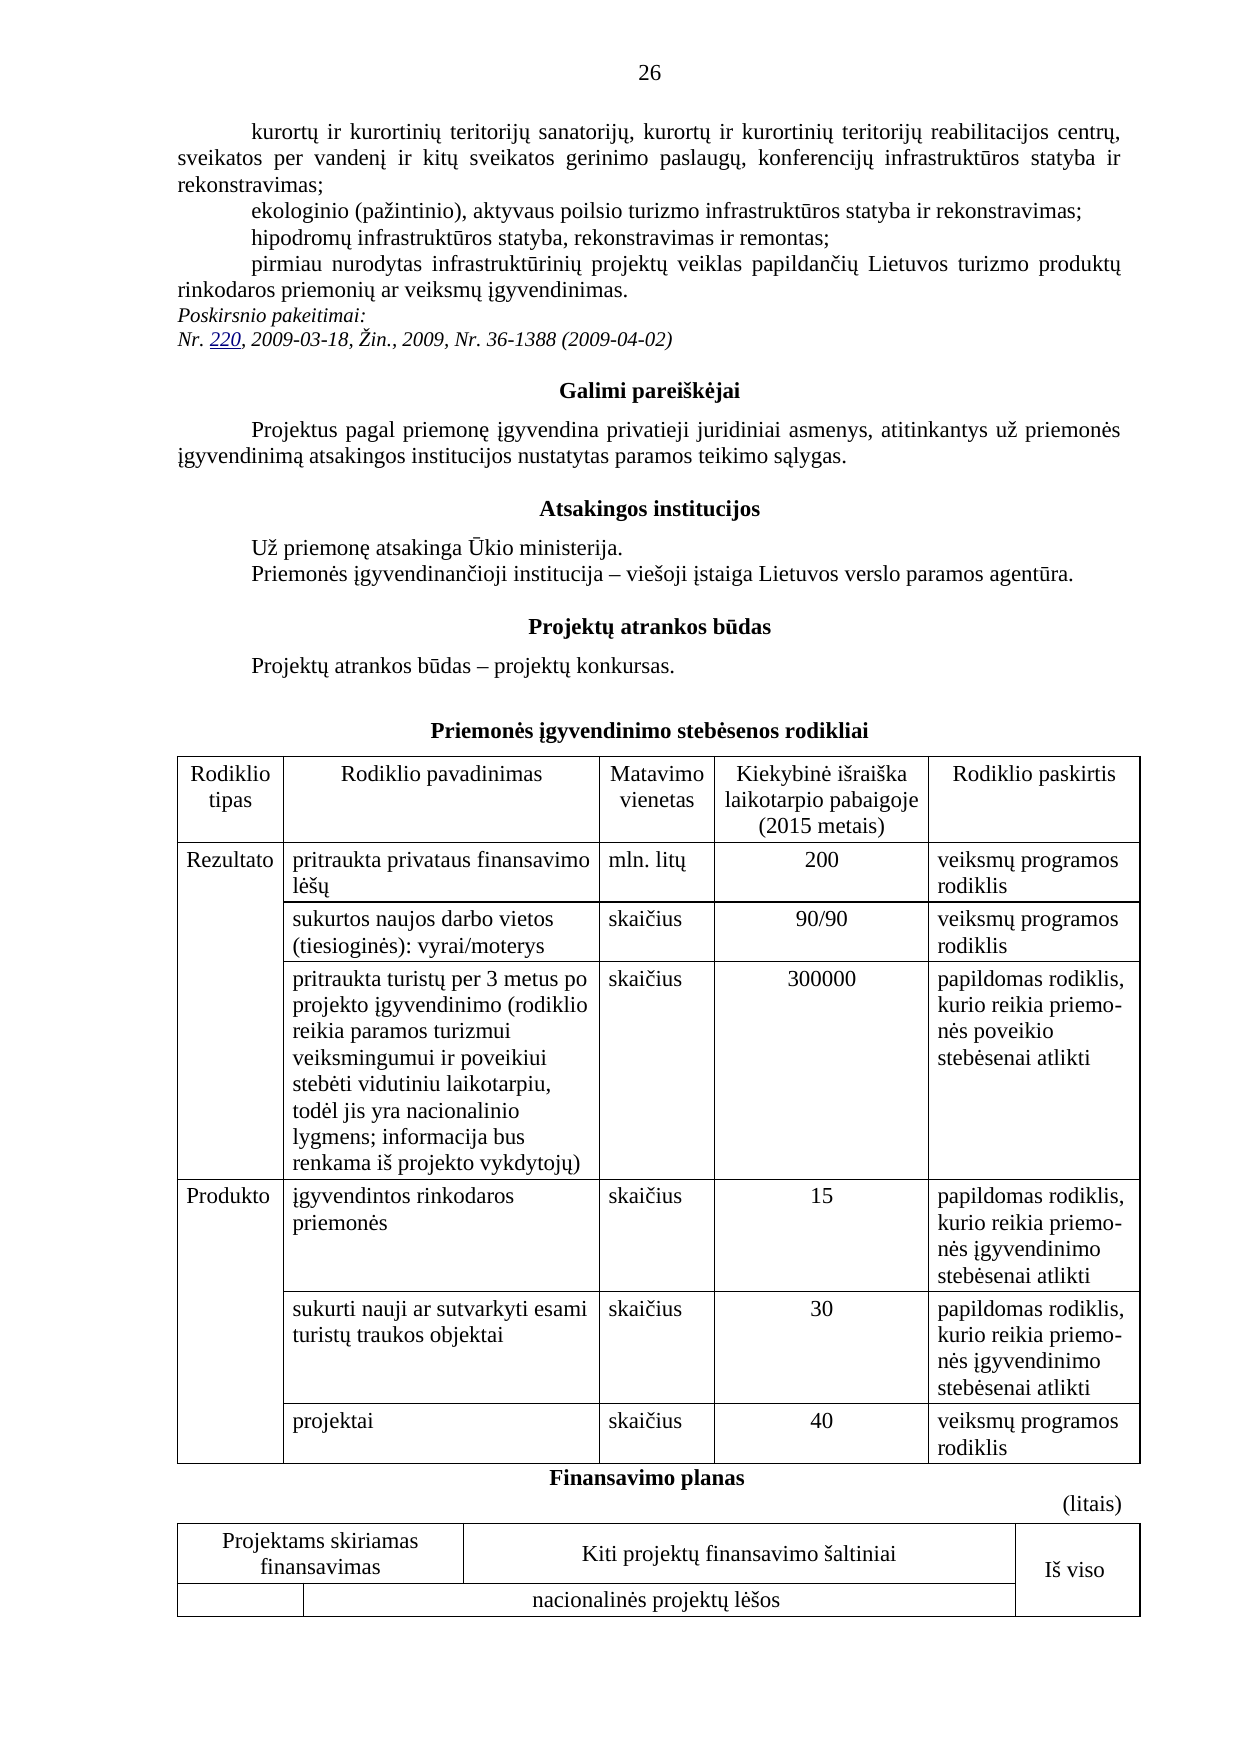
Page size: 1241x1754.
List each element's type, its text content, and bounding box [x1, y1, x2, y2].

table_cell sukurtos naujos darbo vietos (tiesioginės): vyrai/moterys [284, 903, 599, 961]
table_cell Rezultato [178, 843, 283, 1179]
text Projektų atrankos būdas – projektų konkursas. [177, 652, 1122, 678]
table_cell 300000 [715, 962, 928, 1179]
text Nr. 220, 2009-03-18, Žin., 2009, Nr. 36-1388 (2009-04-02) [177, 327, 1122, 351]
table_cell projektai [284, 1404, 599, 1463]
table_cell veiksmų programos rodiklis [929, 843, 1139, 901]
table_header Rodiklio paskirtis [929, 757, 1139, 842]
text Atsakingos institucijos [177, 495, 1122, 521]
table_cell Produkto [178, 1180, 283, 1463]
table_cell sukurti nauji ar sutvarkyti esami turistų traukos objektai [284, 1292, 599, 1403]
text Priemonės įgyvendinimo stebėsenos rodikliai [177, 717, 1122, 743]
table_cell 90/90 [715, 903, 928, 961]
text Poskirsnio pakeitimai: [177, 303, 1122, 327]
table_header Matavimo vienetas [600, 757, 714, 842]
table_cell 200 [715, 843, 928, 901]
table_cell veiksmų programos rodiklis [929, 903, 1139, 961]
text ekologinio (pažintinio), aktyvaus poilsio turizmo infrastruktūros statyba ir rekonstravimas; [177, 197, 1122, 223]
table_cell 30 [715, 1292, 928, 1403]
table_header Iš viso [1016, 1524, 1139, 1616]
table_header Kiekybinė išraiška laikotarpio pabaigoje (2015 metais) [715, 757, 928, 842]
table_cell papildomas rodiklis, kurio reikia priemo­nės įgyvendinimo stebėsenai atlikti [929, 1180, 1139, 1291]
text pirmiau nurodytas infrastruktūrinių projektų veiklas papildančių Lietuvos turizmo produktų rinkodaros priemonių ar veiksmų įgyvendinimas. [177, 250, 1122, 303]
text kurortų ir kurortinių teritorijų sanatorijų, kurortų ir kurortinių teritorijų reabilitacijos centrų, sveikatos per vandenį ir kitų sveikatos gerinimo paslaugų, konferencijų infrastruktūros statyba ir rekonstravimas; [177, 118, 1122, 197]
table_cell mln. litų [600, 843, 714, 901]
table_cell papildomas rodiklis, kurio reikia priemo­nės poveikio stebėsenai atlikti [929, 962, 1139, 1179]
text Finansavimo planas [177, 1464, 1122, 1490]
table_cell skaičius [600, 1404, 714, 1463]
table_header Rodiklio tipas [178, 757, 283, 842]
text (litais) [177, 1490, 1122, 1517]
table_cell 40 [715, 1404, 928, 1463]
table_cell skaičius [600, 1292, 714, 1403]
text hipodromų infrastruktūros statyba, rekonstravimas ir remontas; [177, 223, 1122, 250]
table_cell pritraukta privataus finansavimo lėšų [284, 843, 599, 901]
text Už priemonę atsakinga Ūkio ministerija. [177, 534, 1122, 560]
table_header Projektams skiriamas finansavimas [178, 1524, 463, 1582]
table_cell skaičius [600, 903, 714, 961]
table_header Rodiklio pavadinimas [284, 757, 599, 842]
table_header Kiti projektų finansavimo šaltiniai [464, 1524, 1015, 1582]
table_cell [178, 1584, 303, 1616]
table_cell įgyvendintos rinkodaros priemonės [284, 1180, 599, 1291]
table_cell nacionalinės projektų lėšos [304, 1584, 1015, 1616]
text Galimi pareiškėjai [177, 377, 1122, 403]
table_cell skaičius [600, 962, 714, 1179]
table_cell skaičius [600, 1180, 714, 1291]
text Projektus pagal priemonę įgyvendina privatieji juridiniai asmenys, atitinkantys už priemonės įgyvendinimą atsakingos institucijos nustatytas paramos teikimo sąlygas. [177, 416, 1122, 469]
table_cell veiksmų programos rodiklis [929, 1404, 1139, 1463]
table_cell 15 [715, 1180, 928, 1291]
text Projektų atrankos būdas [177, 613, 1122, 639]
table_cell papildomas rodiklis, kurio reikia priemo­nės įgyvendinimo stebėsenai atlikti [929, 1292, 1139, 1403]
text Priemonės įgyvendinančioji institucija – viešoji įstaiga Lietuvos verslo paramos agentūra. [177, 560, 1122, 587]
table_cell pritraukta turistų per 3 metus po projekto įgyvendinimo (rodiklio reikia paramos turizmui veiksmingumui ir poveikiui stebėti vidutiniu laikotarpiu, todėl jis yra nacionalinio lygmens; informacija bus renkama iš projekto vykdytojų) [284, 962, 599, 1179]
